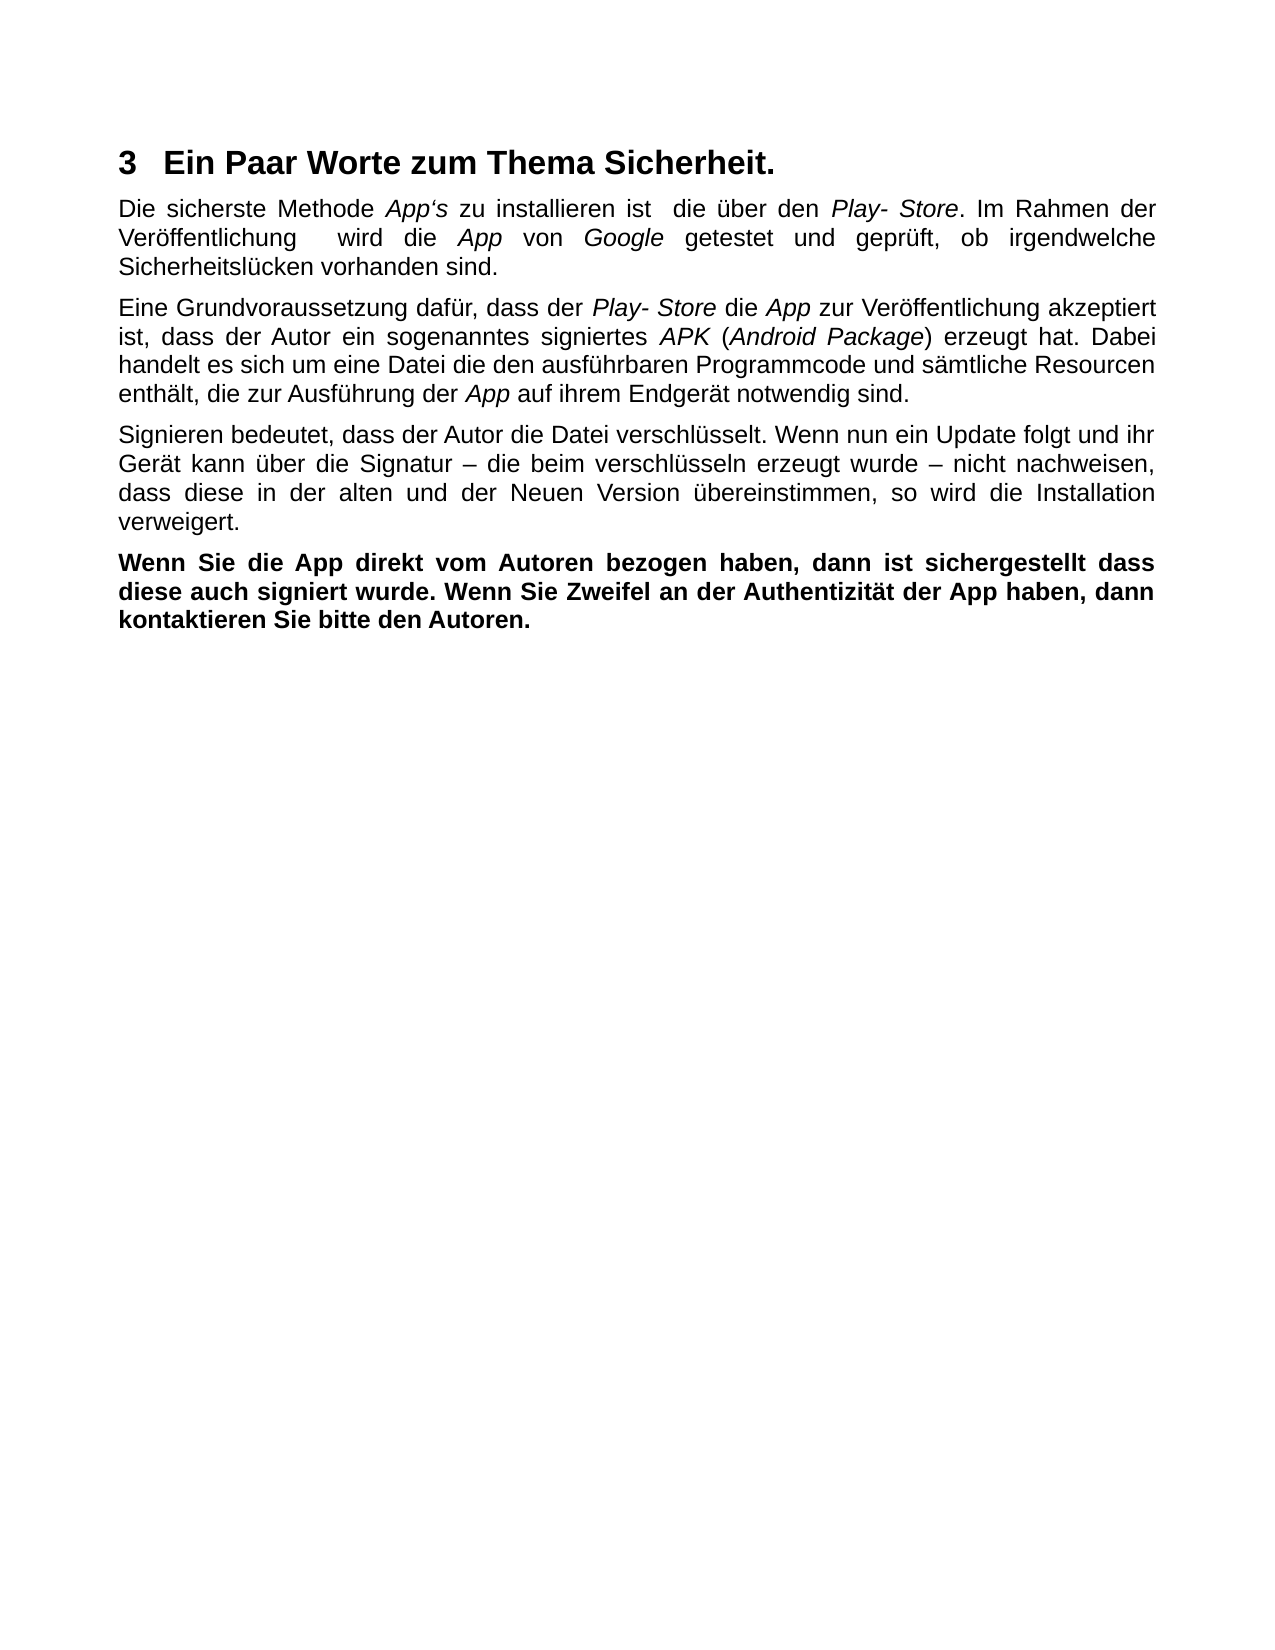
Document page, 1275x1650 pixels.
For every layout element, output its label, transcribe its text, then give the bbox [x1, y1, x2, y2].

text Die sicherste Methode App‘s zu installieren ist die über den Play- Store. Im Rahmen der Veröffentlichung wird die App von Google getestet und geprüft, ob irgendwelche Sicherheitslücken vorhanden sind. [118, 194, 1157, 281]
text Signieren bedeutet, dass der Autor die Datei verschlüsselt. Wenn nun ein Update folgt und ihr Gerät kann über die Signatur – die beim verschlüsseln erzeugt wurde – nicht nachweisen, dass diese in der alten und der Neuen Version übereinstimmen, so wird die Installation verweigert. [118, 421, 1157, 536]
text Eine Grundvoraussetzung dafür, dass der Play- Store die App zur Veröffentlichung akzeptiert ist, dass der Autor ein sogenanntes signiertes APK (Android Package) erzeugt hat. Dabei handelt es sich um eine Datei die den ausführbaren Programmcode und sämtliche Resourcen enthält, die zur Ausführung der App auf ihrem Endgerät notwendig sind. [118, 293, 1157, 408]
text Wenn Sie die App direkt vom Autoren bezogen haben, dann ist sichergestellt dass diese auch signiert wurde. Wenn Sie Zweifel an der Authentizität der App haben, dann kontaktieren Sie bitte den Autoren. [118, 548, 1157, 634]
subtitle Ein Paar Worte zum Thema Sicherheit. [118, 143, 1157, 182]
